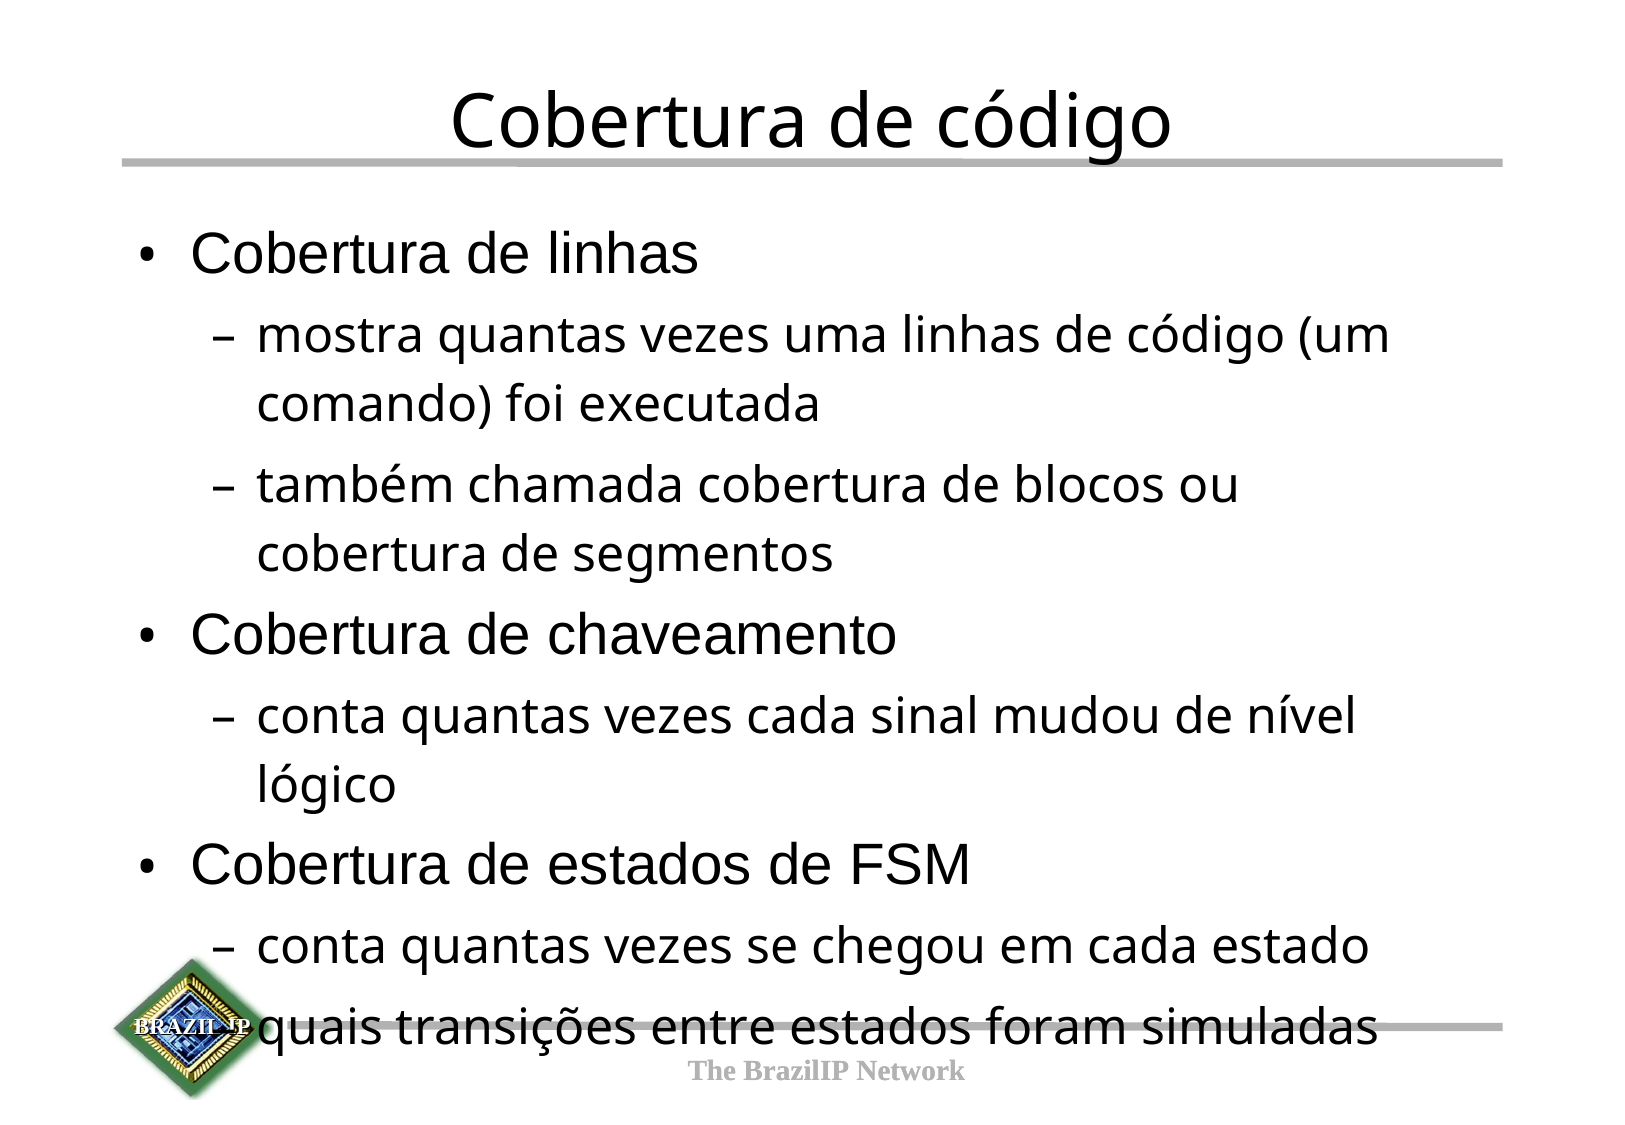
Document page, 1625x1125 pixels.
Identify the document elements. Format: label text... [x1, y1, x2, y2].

picture [108, 953, 274, 1100]
title Cobertura de código [121, 72, 1503, 175]
list Cobertura de linhas mostra quantas vezes uma linhas de código (um comando) foi executada também chamada cobertura de blocos ou cobertura de segmentos Cobertura de chaveamento conta quantas vezes cada sinal mudou de nível lógico Cobertura de estados de FSM conta quantas vezes se chegou em cada estado quais transições entre estados foram simuladas [121, 212, 1488, 1066]
